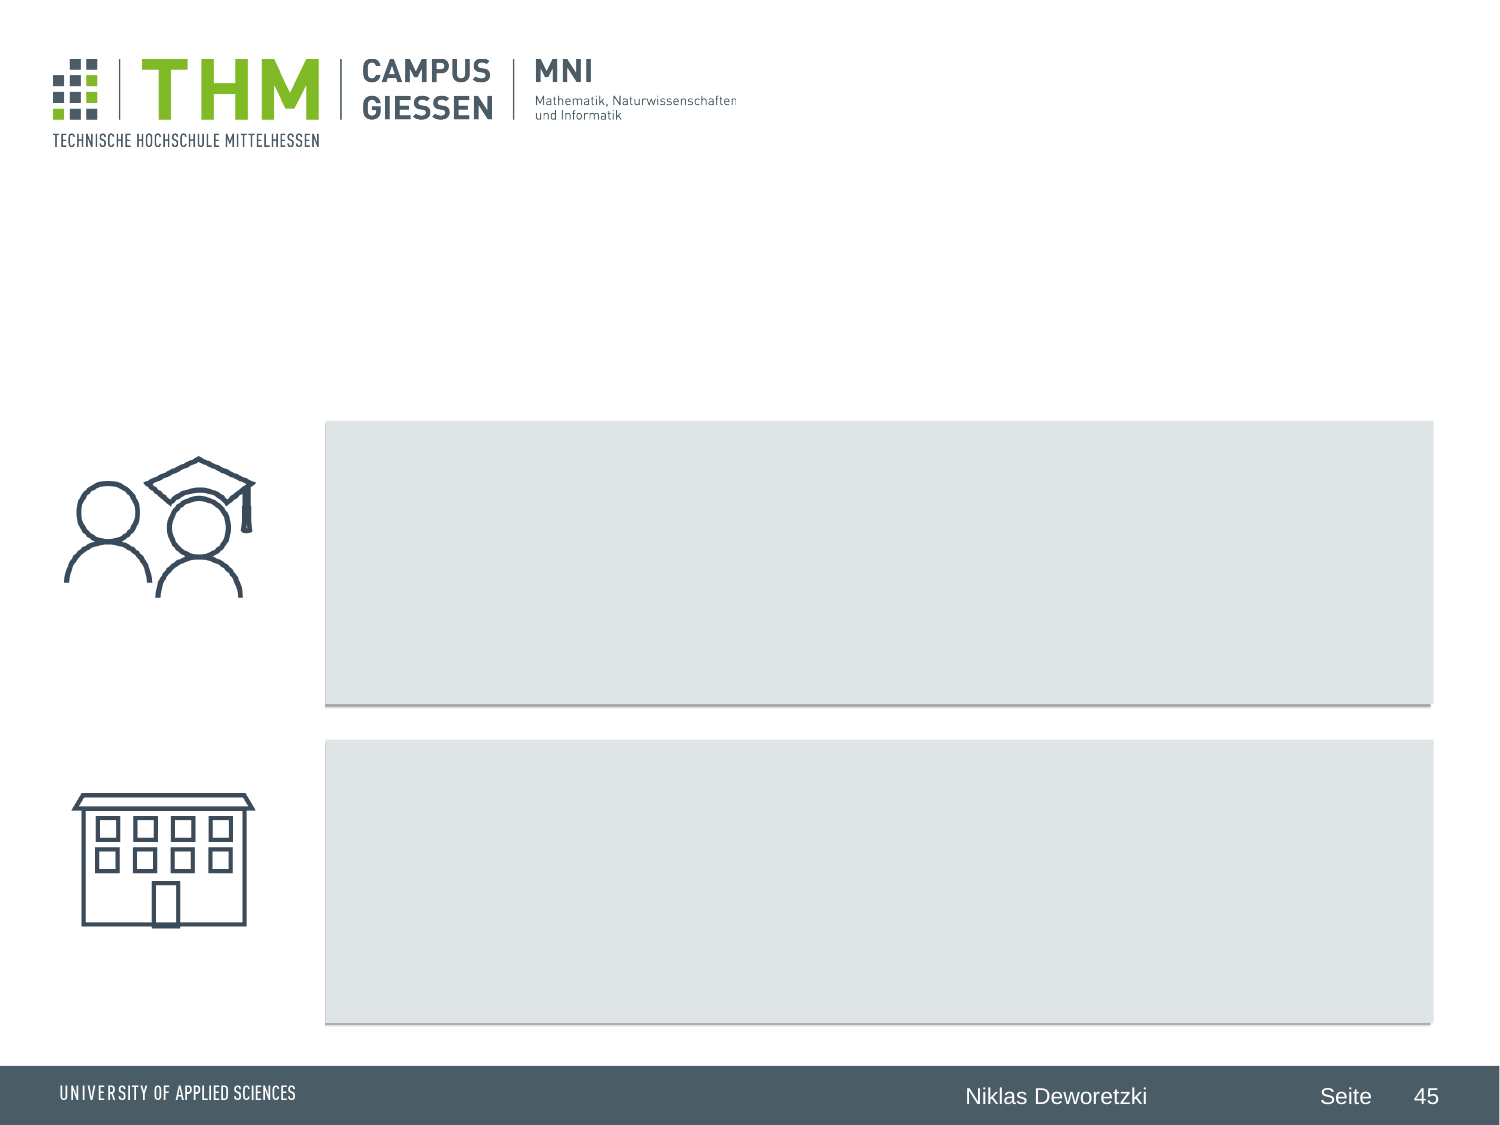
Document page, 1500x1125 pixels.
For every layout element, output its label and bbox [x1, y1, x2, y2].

picture [64, 456, 256, 598]
picture [71, 793, 256, 929]
picture [59, 1082, 296, 1104]
slide_number [1376, 1073, 1455, 1118]
picture [53, 59, 736, 147]
